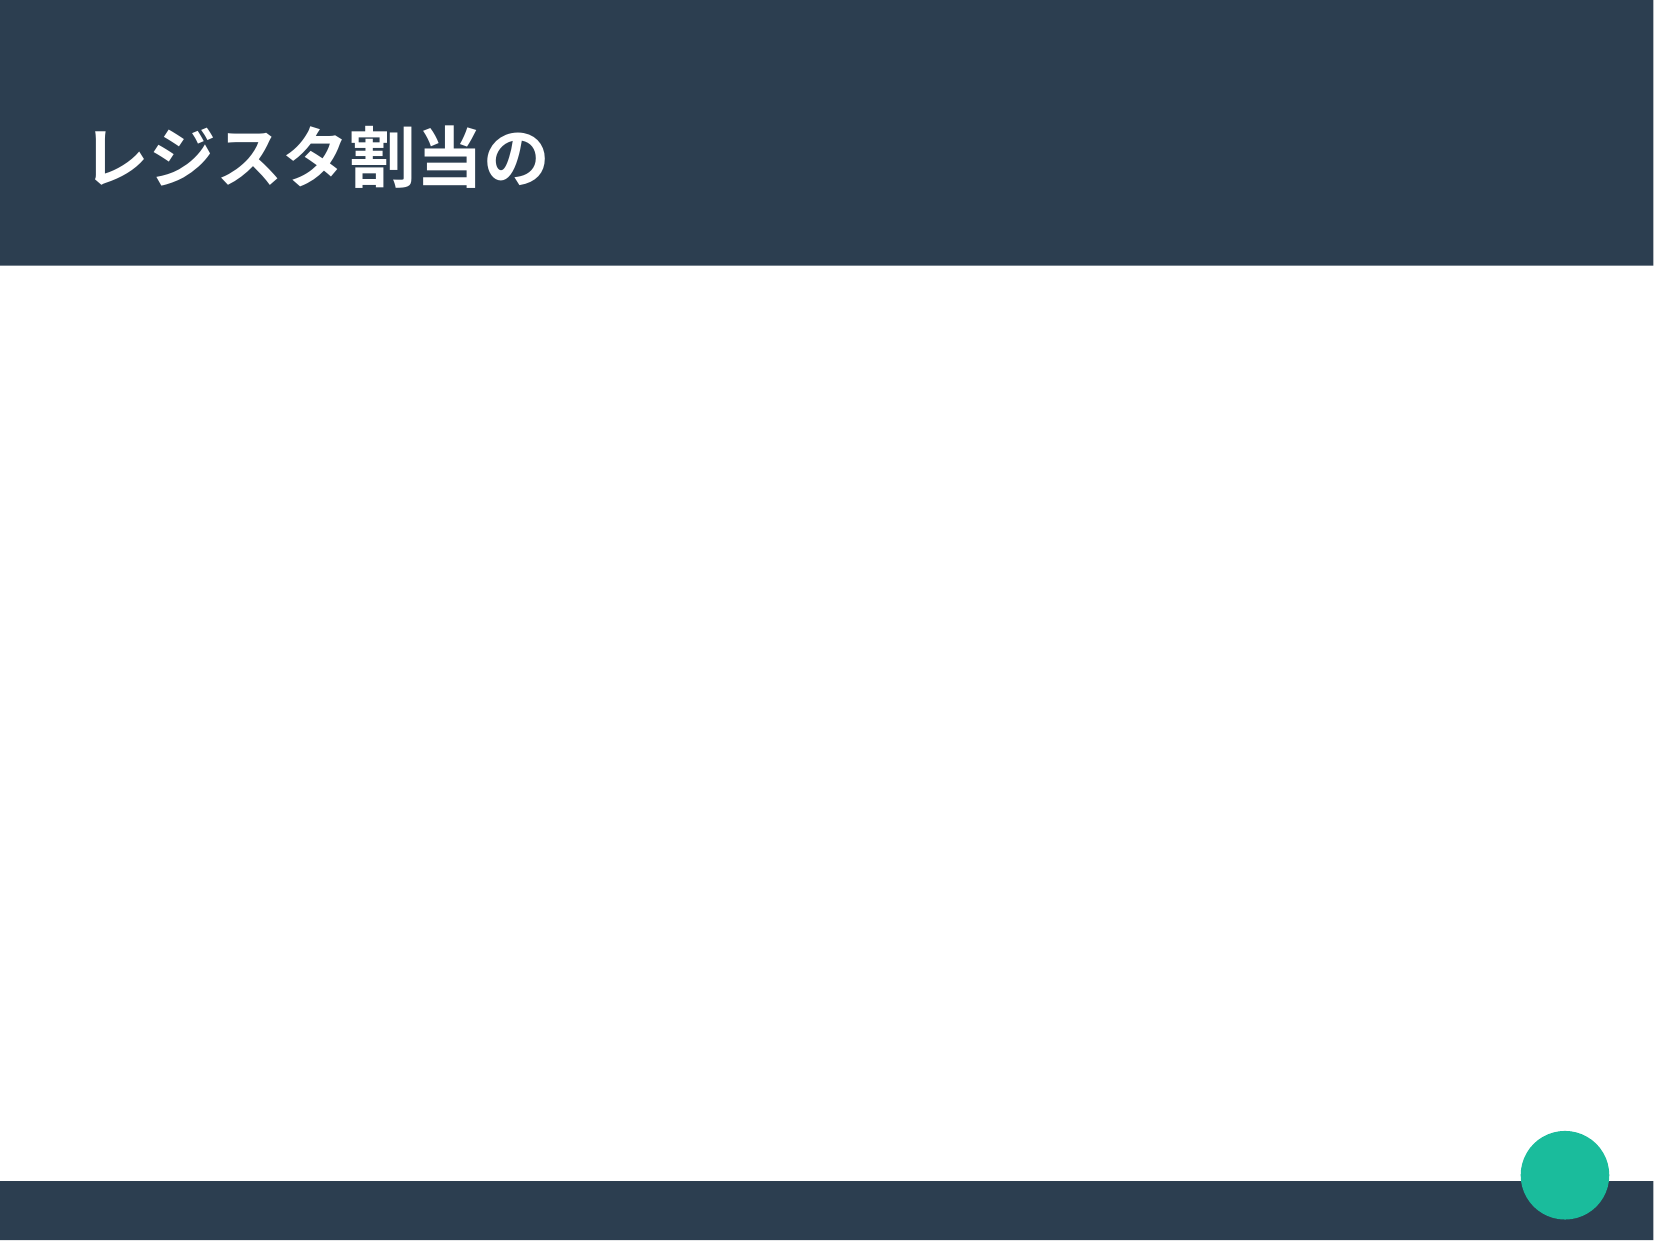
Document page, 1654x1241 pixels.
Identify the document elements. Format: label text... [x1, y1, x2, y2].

title レジスタ割当の [82, 49, 1571, 257]
